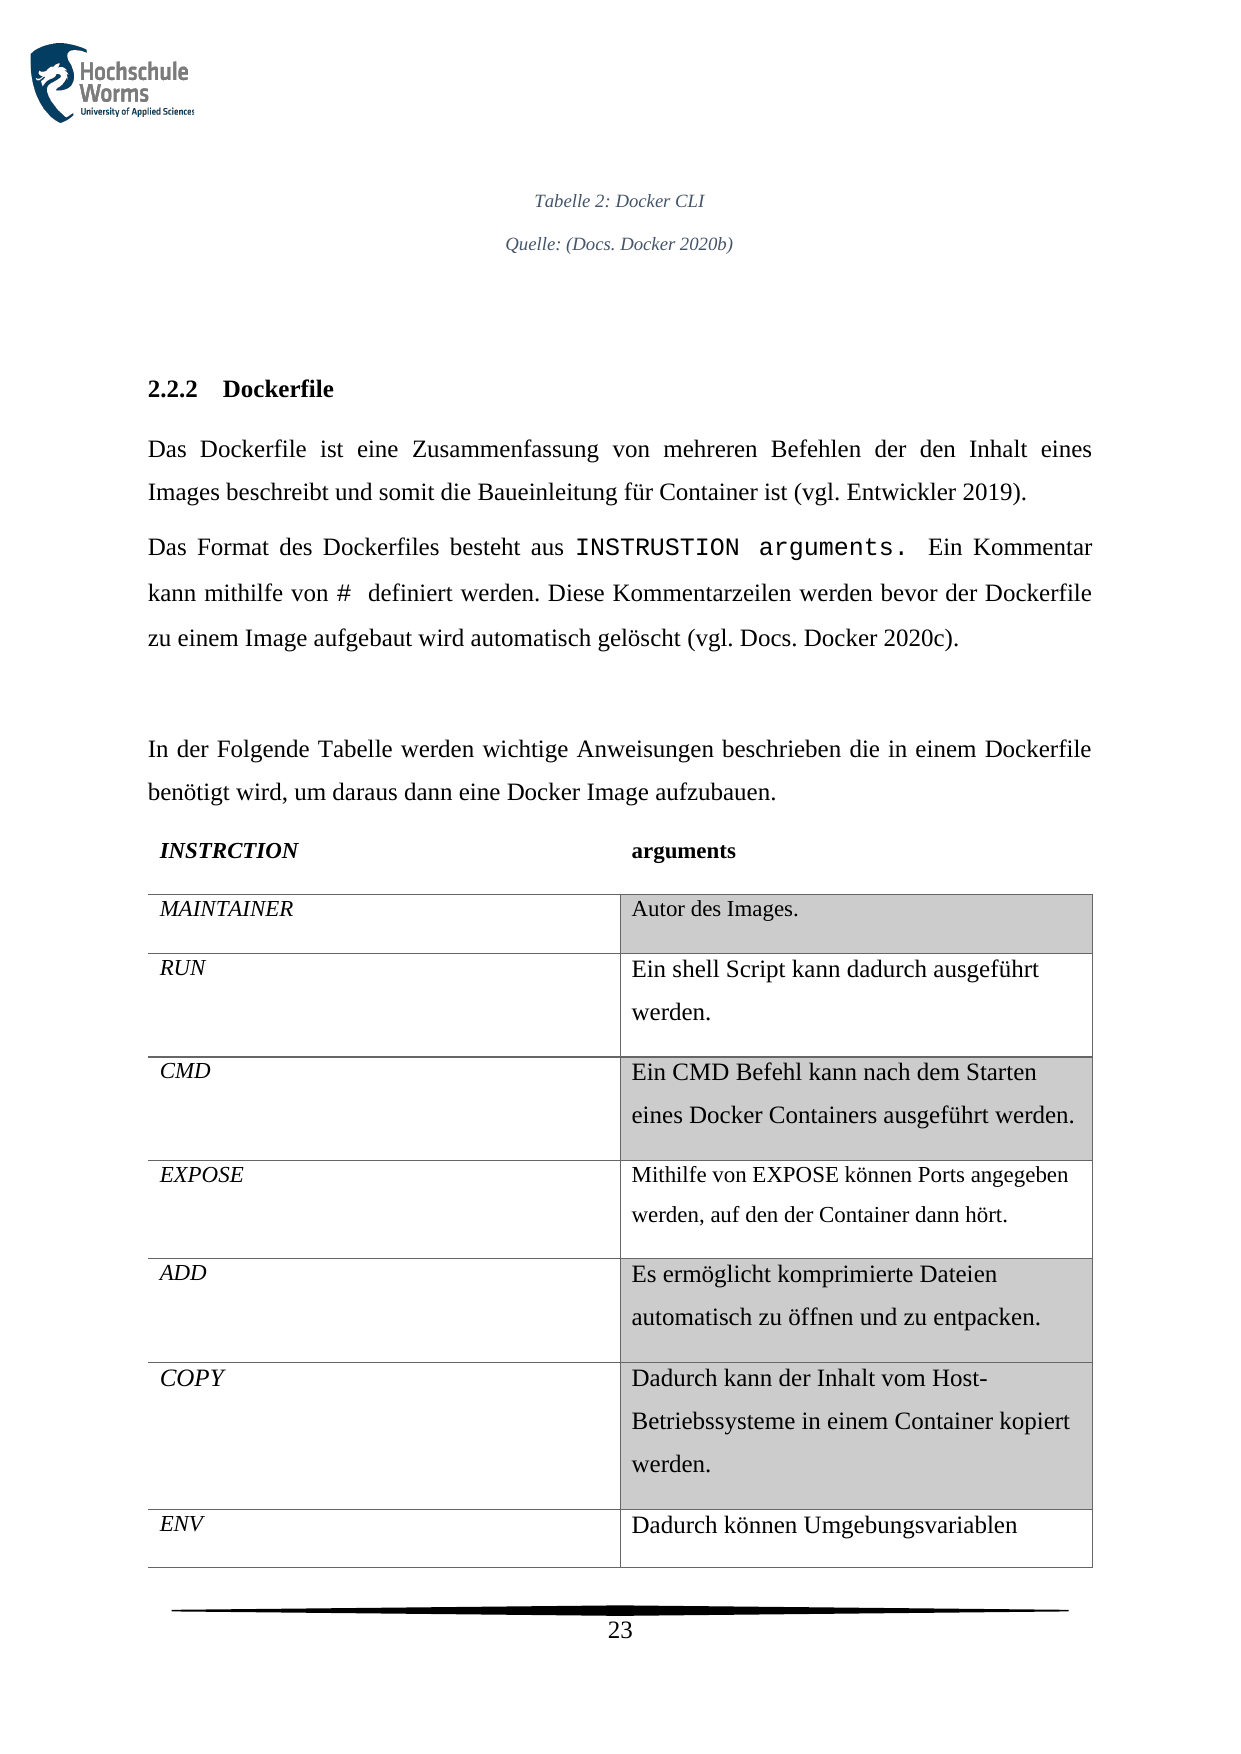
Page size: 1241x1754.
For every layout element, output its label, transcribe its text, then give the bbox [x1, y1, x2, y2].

table_cell Autor des Images. [621, 895, 1092, 953]
table_cell Dadurch kann der Inhalt vom Host-Betriebssysteme in einem Container kopiert werden. [621, 1363, 1092, 1509]
text Tabelle 2: Docker CLI [148, 190, 1092, 212]
table_cell EXPOSE [148, 1161, 620, 1258]
table_cell COPY [148, 1363, 620, 1509]
table_cell MAINTAINER [148, 895, 620, 953]
table_cell Ein CMD Befehl kann nach dem Starten eines Docker Containers ausgeführt werden. [621, 1058, 1092, 1160]
table_cell ADD [148, 1259, 620, 1362]
table_cell Dadurch können Umgebungsvariablen [621, 1510, 1092, 1567]
text In der Folgende Tabelle werden wichtige Anweisungen beschrieben die in einem Dockerfile benötigt wird, um daraus dann eine Docker Image aufzubauen. [148, 734, 1092, 806]
table_cell Mithilfe von EXPOSE können Ports angegeben werden, auf den der Container dann hört. [621, 1161, 1092, 1258]
table_cell RUN [148, 954, 620, 1056]
table_cell ENV [148, 1510, 620, 1567]
table_header INSTRCTION [148, 837, 620, 894]
subtitle Dockerfile [148, 374, 1092, 403]
table_cell Es ermöglicht komprimierte Dateien automatisch zu öffnen und zu entpacken. [621, 1259, 1092, 1362]
text Das Dockerfile ist eine Zusammenfassung von mehreren Befehlen der den Inhalt eines Images beschreibt und somit die Baueinleitung für Container ist (vgl. Entwickler 2019). [148, 434, 1092, 506]
text Das Format des Dockerfiles besteht aus INSTRUSTION arguments. Ein Kommentar kann mithilfe von # definiert werden. Diese Kommentarzeilen werden bevor der Dockerfile zu einem Image aufgebaut wird automatisch gelöscht (vgl. Docs. Docker 2020c). [148, 532, 1092, 652]
text Quelle: (Docs. Docker 2020b) [148, 232, 1092, 254]
table_cell CMD [148, 1058, 620, 1160]
table_header arguments [620, 837, 1092, 894]
table_cell Ein shell Script kann dadurch ausgeführt werden. [621, 954, 1092, 1056]
